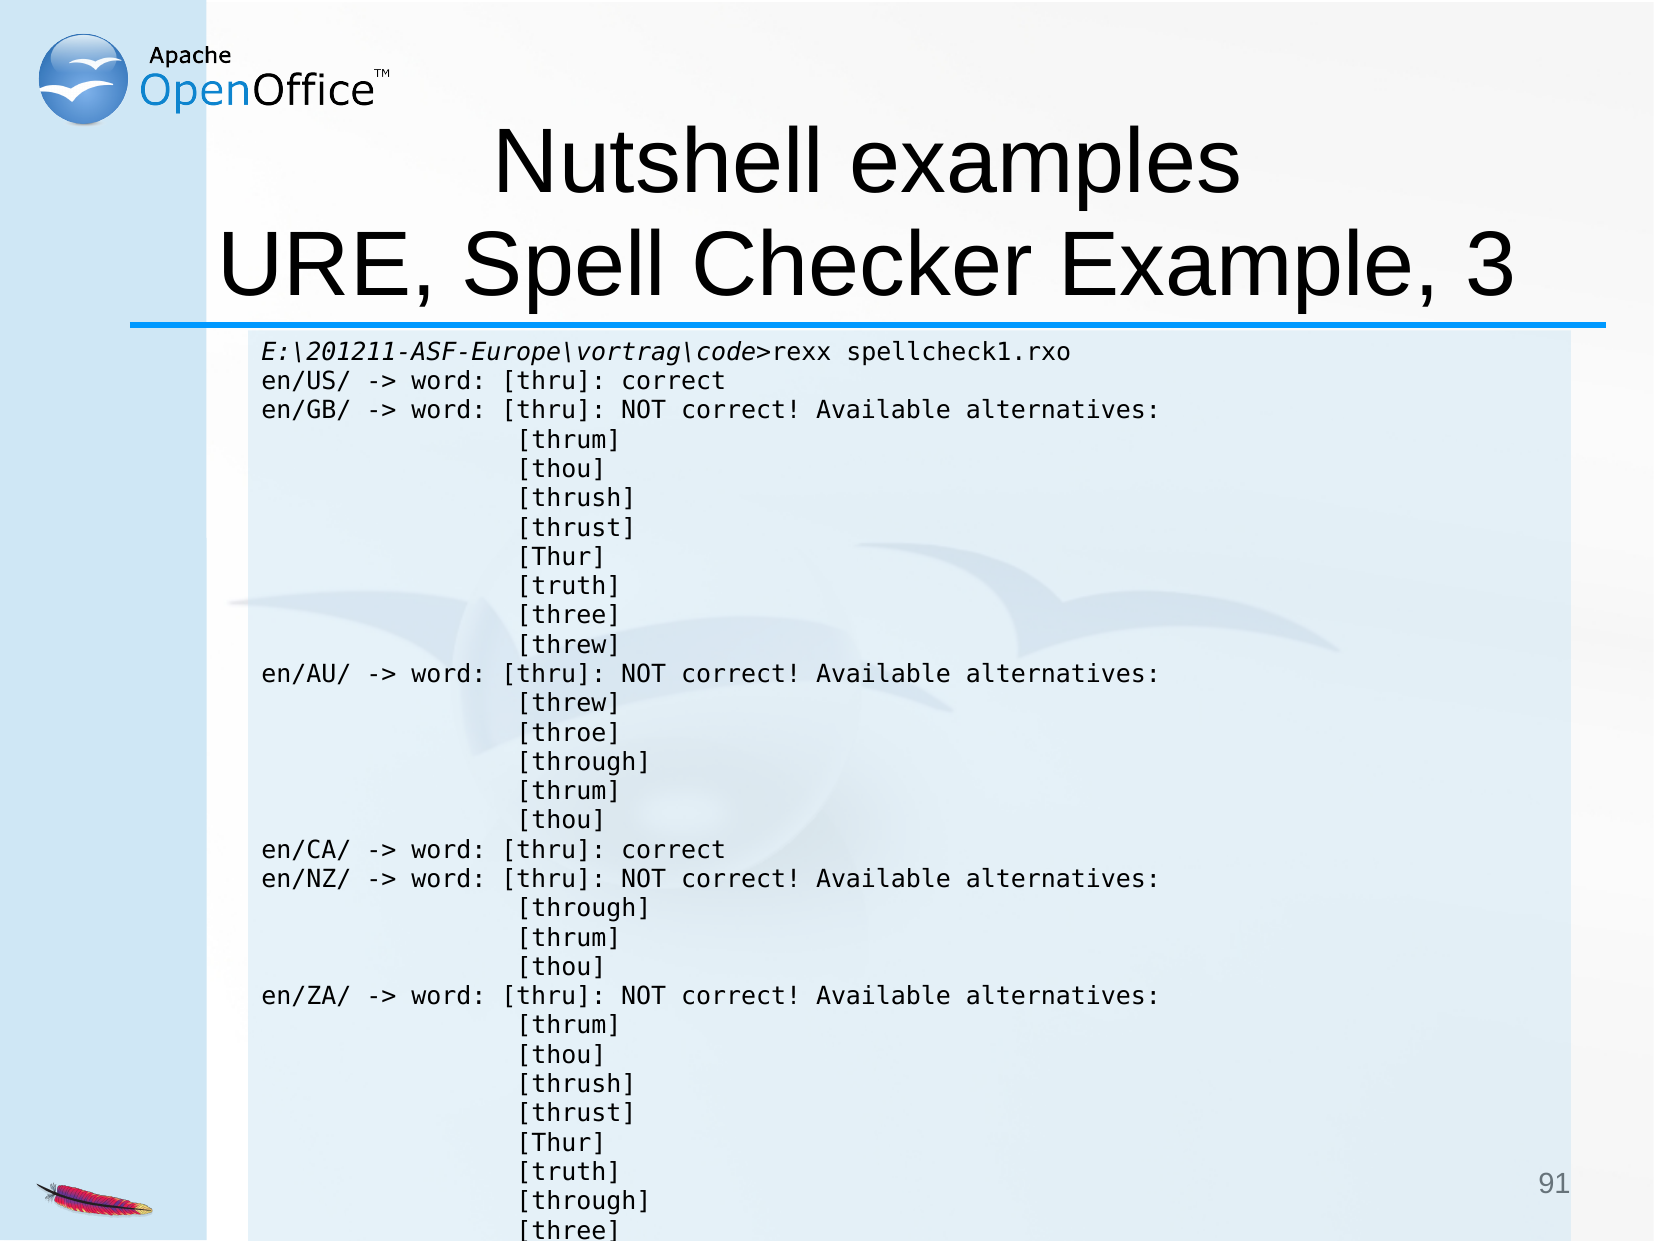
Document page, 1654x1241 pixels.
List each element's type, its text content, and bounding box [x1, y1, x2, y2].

picture [35, 2, 1654, 1241]
text_box E:\201211-ASF-Europe\vortrag\code>rexx spellcheck1.rxo en/US/ -> word: [thru]: correct en/GB/ -> word: [thru]: NOT correct! Available alternatives: [thrum] [thou] [thrush] [thrust] [Thur] [truth] [three] [threw] en/AU/ -> word: [thru]: NOT correct! Available alternatives: [threw] [throe] [through] [thrum] [thou] en/CA/ -> word: [thru]: correct en/NZ/ -> word: [thru]: NOT correct! Available alternatives: [through] [thrum] [thou] en/ZA/ -> word: [thru]: NOT correct! Available alternatives: [thrum] [thou] [thrush] [thrust] [Thur] [truth] [through] [three] [248, 330, 1571, 1241]
picture [35, 1181, 154, 1219]
title Nutshell examples URE, Spell Checker Example, 3 [165, 108, 1571, 316]
